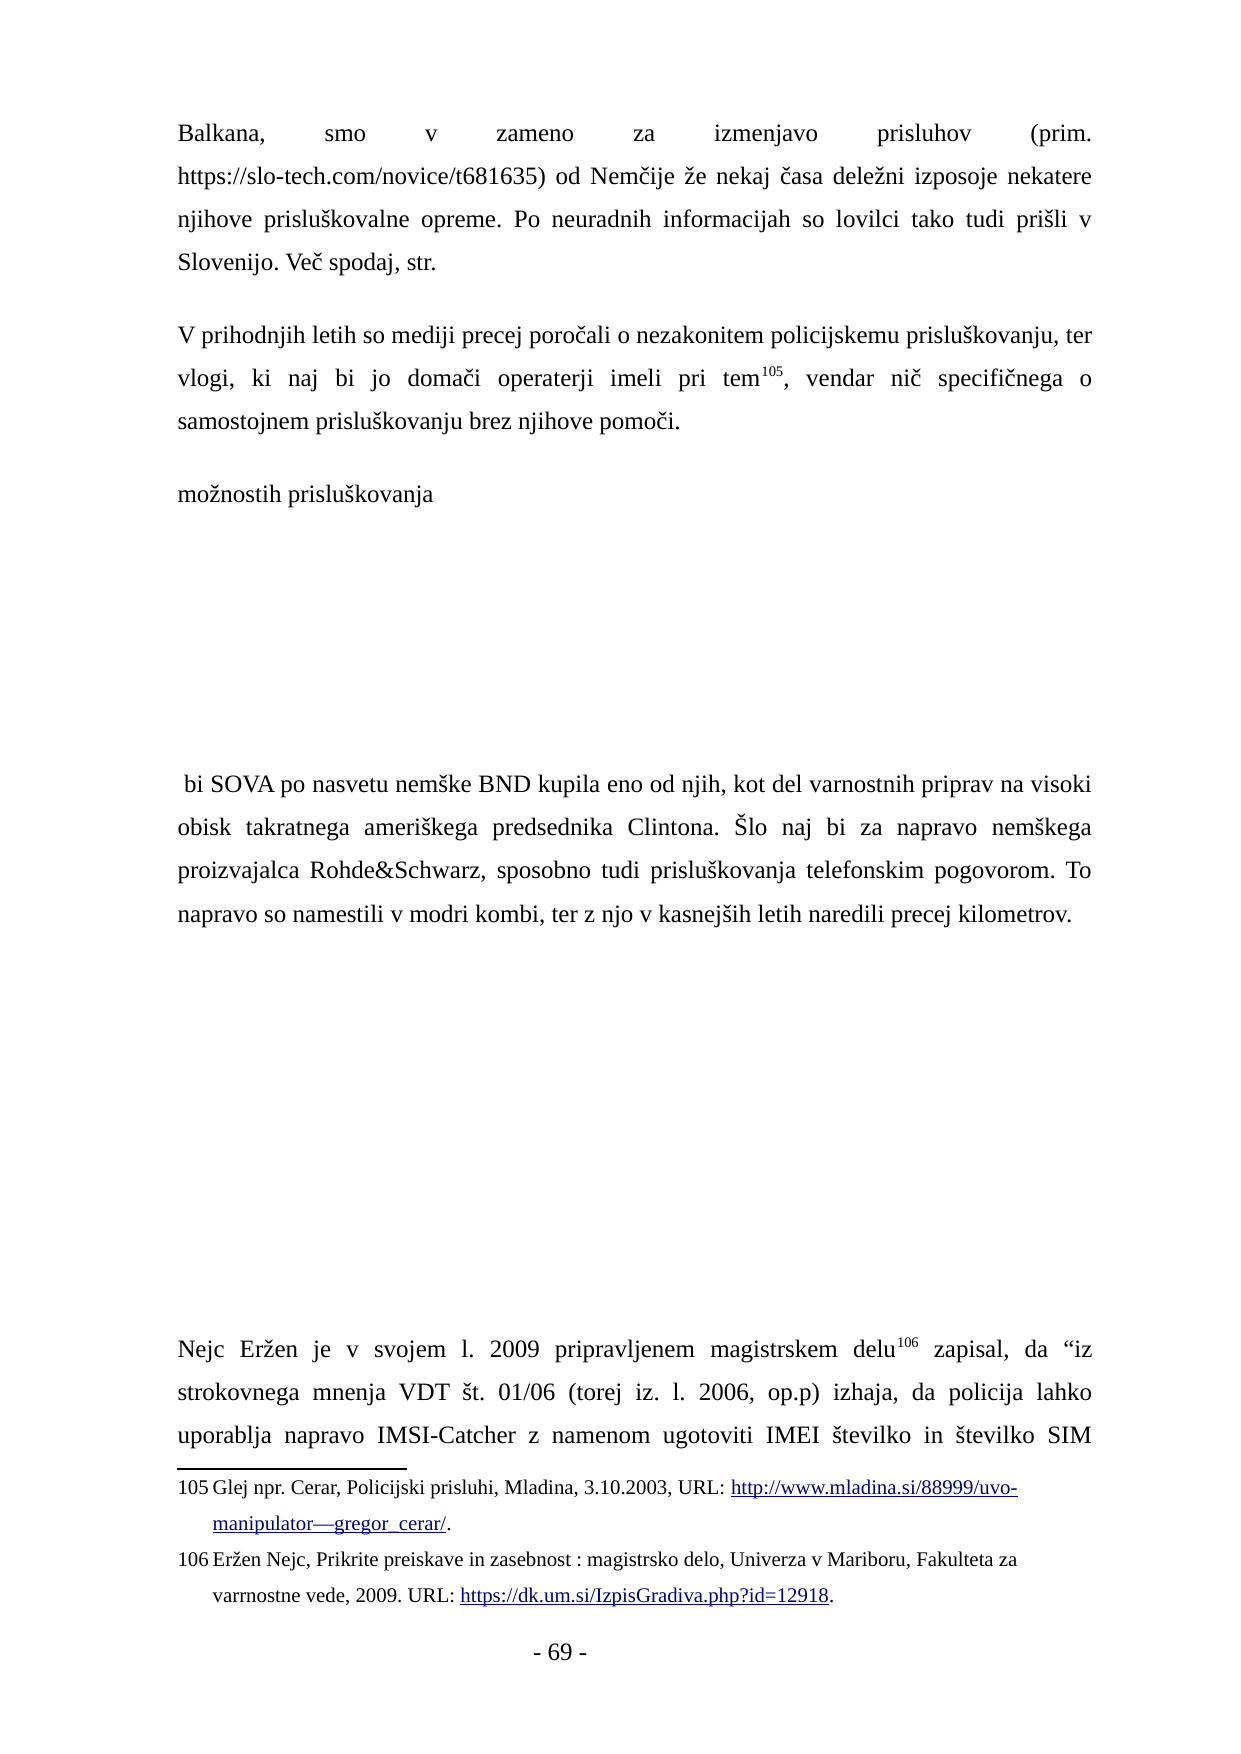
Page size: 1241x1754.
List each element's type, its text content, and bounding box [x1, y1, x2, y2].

text Balkana, smo v zameno za izmenjavo prisluhov (prim. https://slo-tech.com/novice/t681635) od Nemčije že nekaj časa deležni izposoje nekatere njihove prisluškovalne opreme. Po neuradnih informacijah so lovilci tako tudi prišli v Slovenijo. Več spodaj, str. [177, 118, 1093, 276]
text možnostih prisluškovanja [177, 479, 1093, 508]
text Eržen Nejc, Prikrite preiskave in zasebnost : magistrsko delo, Univerza v Mariboru, Fakulteta za varrnostne vede, 2009. URL: https://dk.um.si/IzpisGradiva.php?id=12918. [177, 1547, 1093, 1607]
text Nejc Eržen je v svojem l. 2009 pripravljenem magistrskem delu zapisal, da “iz strokovnega mnenja VDT št. 01/06 (torej iz. l. 2006, op.p) izhaja, da policija lahko uporablja napravo IMSI-Catcher z namenom ugotoviti IMEI številko in številko SIM [177, 1334, 1093, 1449]
text bi SOVA po nasvetu nemške BND kupila eno od njih, kot del varnostnih priprav na visoki obisk takratnega ameriškega predsednika Clintona. Šlo naj bi za napravo nemškega proizvajalca Rohde&Schwarz, sposobno tudi prisluškovanja telefonskim pogovorom. To napravo so namestili v modri kombi, ter z njo v kasnejših letih naredili precej kilometrov. [177, 769, 1093, 927]
text Glej npr. Cerar, Policijski prisluhi, Mladina, 3.10.2003, URL: http://www.mladina.si/88999/uvo-manipulator—gregor_cerar/. [177, 1475, 1093, 1535]
text V prihodnjih letih so mediji precej poročali o nezakonitem policijskemu prisluškovanju, ter vlogi, ki naj bi jo domači operaterji imeli pri tem, vendar nič specifičnega o samostojnem prisluškovanju brez njihove pomoči. [177, 320, 1093, 435]
